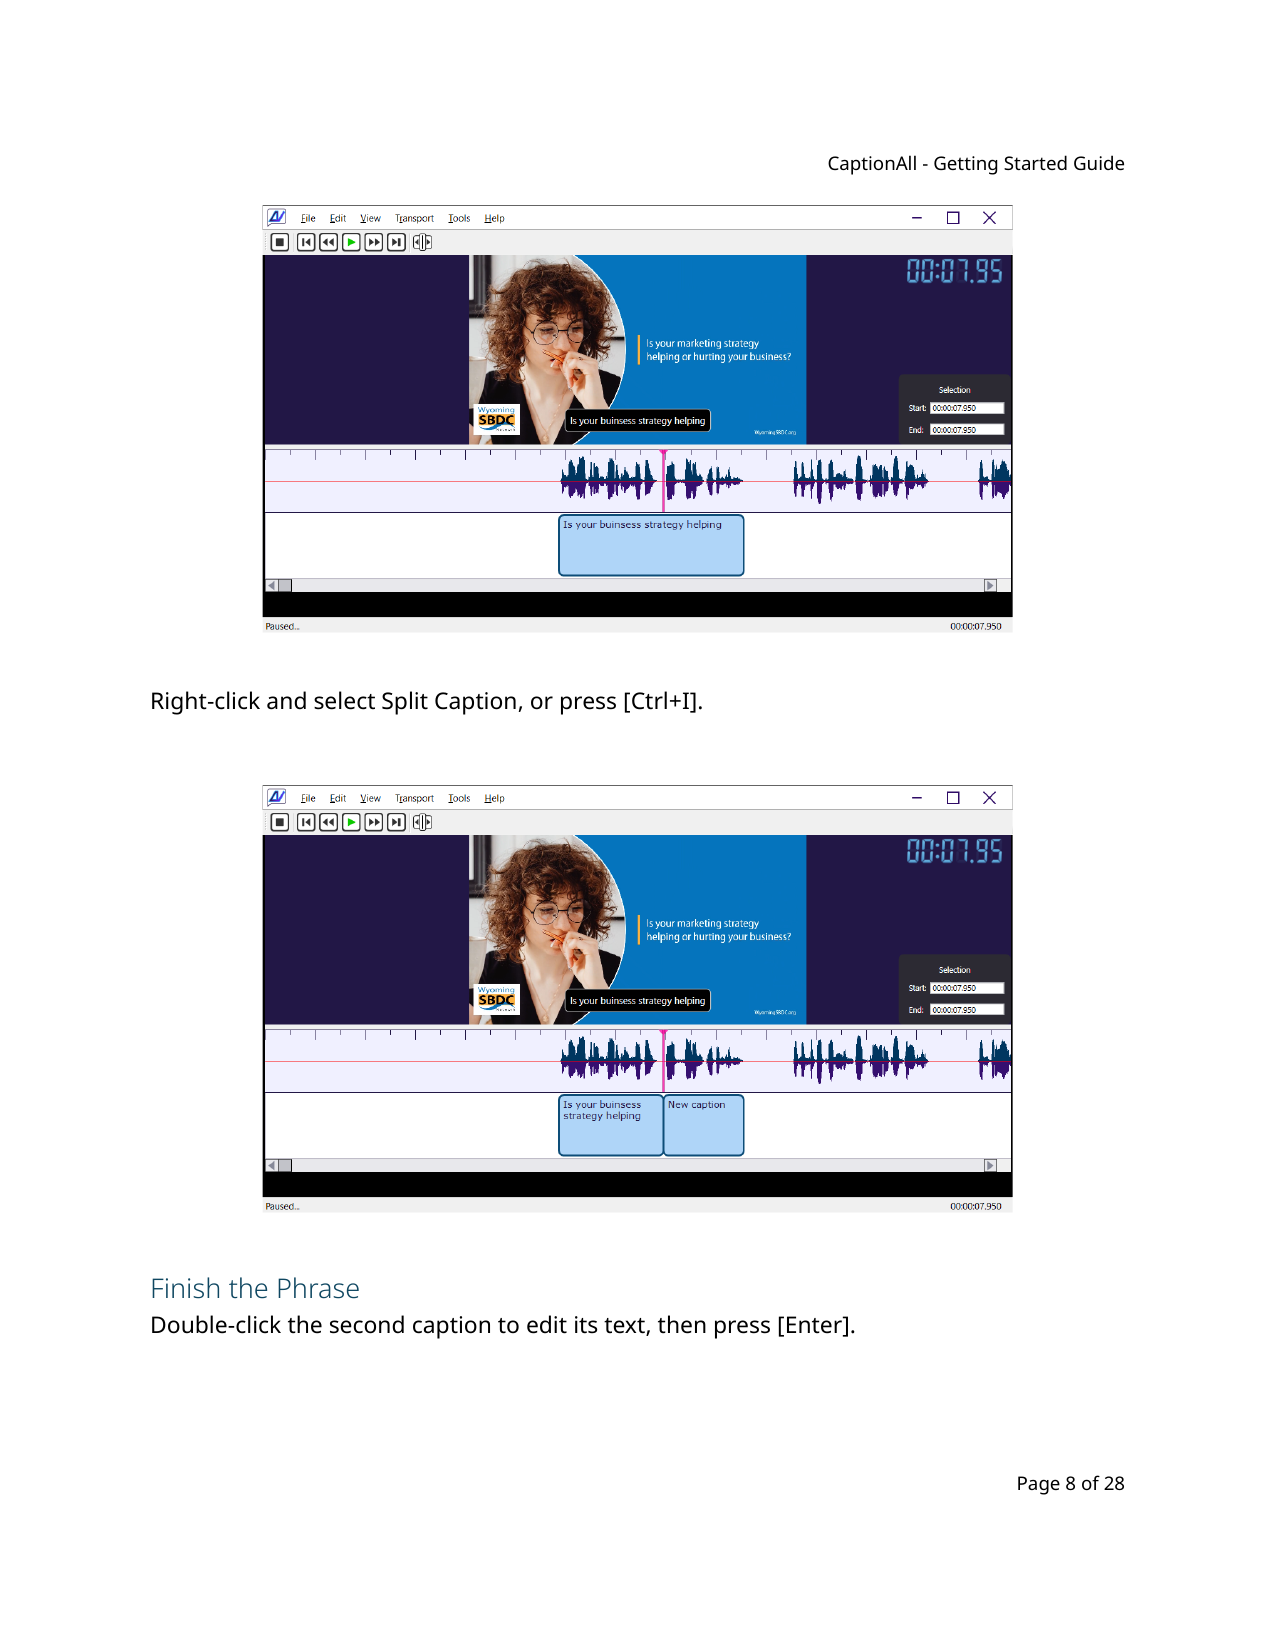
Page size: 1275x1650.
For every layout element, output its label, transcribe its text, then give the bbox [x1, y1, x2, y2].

subtitle Finish the Phrase [150, 1269, 1125, 1306]
text Right-click and select Split Caption, or press [Ctrl+I]. [150, 685, 1125, 717]
text Double-click the second caption to edit its text, then press [Enter]. [150, 1309, 1125, 1340]
picture [262, 785, 1013, 1213]
picture [262, 205, 1013, 633]
